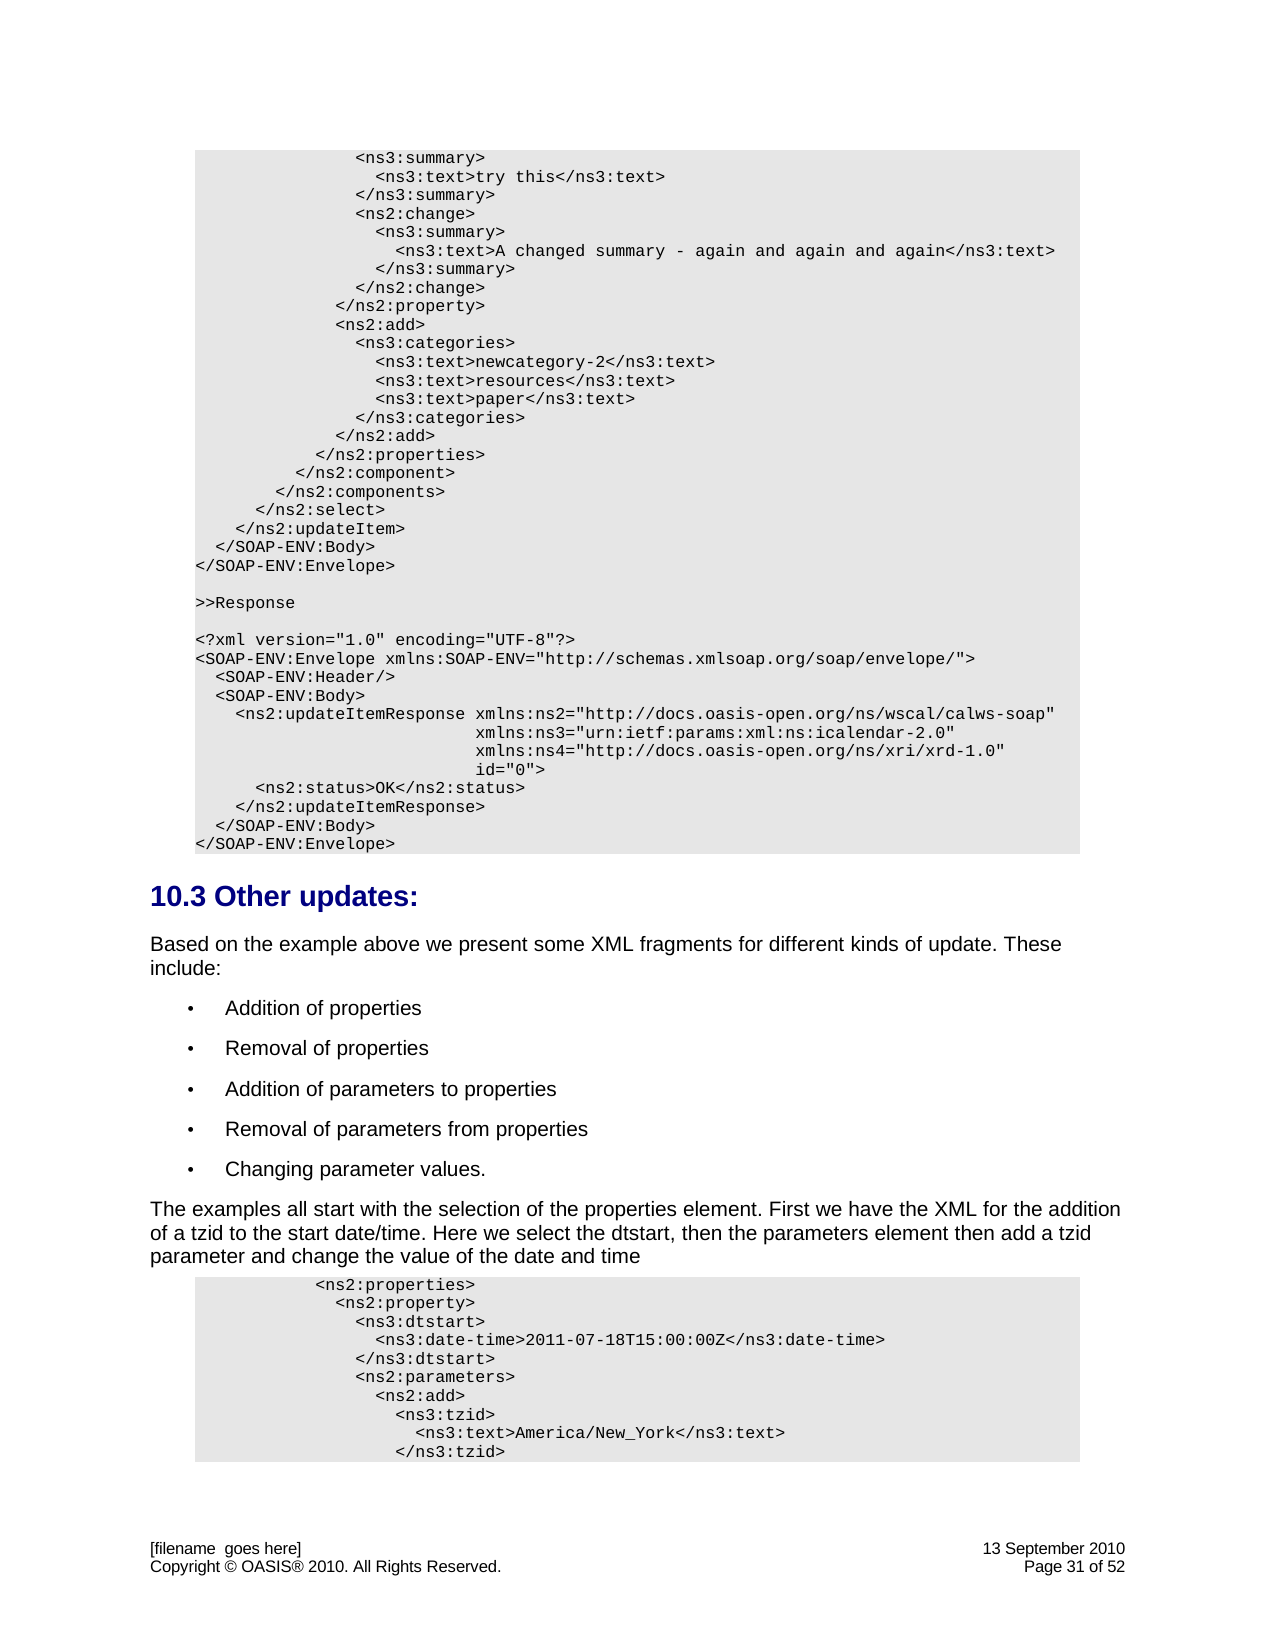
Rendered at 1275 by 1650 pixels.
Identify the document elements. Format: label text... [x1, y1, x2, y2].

text <ns3:categories> [195, 335, 1080, 354]
text </ns2:add> [195, 428, 1080, 447]
text <ns3:text>newcategory-2</ns3:text> [195, 354, 1080, 372]
text <ns3:text>America/New_York</ns3:text> [195, 1425, 1080, 1443]
text </ns3:summary> [195, 187, 1080, 206]
text <SOAP-ENV:Header/> [195, 669, 1080, 688]
list Addition of parameters to properties [187, 1077, 1125, 1101]
text </ns2:select> [195, 502, 1080, 521]
text >>Response [195, 595, 1080, 613]
text </ns2:components> [195, 484, 1080, 502]
text <SOAP-ENV:Envelope xmlns:SOAP-ENV="http://schemas.xmlsoap.org/soap/envelope/"> [195, 651, 1080, 669]
list Changing parameter values. [187, 1157, 1125, 1181]
text <ns2:add> [195, 1388, 1080, 1406]
text <ns2:parameters> [195, 1369, 1080, 1388]
text </ns3:dtstart> [195, 1351, 1080, 1369]
text </ns3:summary> [195, 261, 1080, 280]
text </ns2:properties> [195, 447, 1080, 465]
text <ns3:dtstart> [195, 1314, 1080, 1332]
text <ns3:text>resources</ns3:text> [195, 372, 1080, 391]
text </SOAP-ENV:Envelope> [195, 558, 1080, 576]
text xmlns:ns3="urn:ietf:params:xml:ns:icalendar-2.0" [195, 725, 1080, 743]
text <ns3:date-time>2011-07-18T15:00:00Z</ns3:date-time> [195, 1332, 1080, 1351]
subtitle Other updates: [150, 879, 1125, 912]
text Based on the example above we present some XML fragments for different kinds of update. These include: [150, 933, 1125, 980]
text <ns3:text>A changed summary - again and again and again</ns3:text> [195, 243, 1080, 261]
text <ns3:text>try this</ns3:text> [195, 168, 1080, 187]
text </SOAP-ENV:Envelope> [195, 836, 1080, 854]
text xmlns:ns4="http://docs.oasis-open.org/ns/xri/xrd-1.0" [195, 743, 1080, 762]
text </ns2:property> [195, 298, 1080, 317]
text <ns3:text>paper</ns3:text> [195, 391, 1080, 409]
text </SOAP-ENV:Body> [195, 539, 1080, 558]
list Removal of parameters from properties [187, 1117, 1125, 1141]
text <ns2:add> [195, 317, 1080, 335]
text <SOAP-ENV:Body> [195, 688, 1080, 706]
text </ns2:updateItem> [195, 521, 1080, 539]
text <ns3:summary> [195, 150, 1080, 168]
text <ns2:change> [195, 206, 1080, 224]
text </ns2:component> [195, 465, 1080, 484]
text <ns2:properties> [195, 1277, 1080, 1295]
text <ns2:property> [195, 1295, 1080, 1314]
text </ns3:tzid> [195, 1443, 1080, 1462]
text <ns2:updateItemResponse xmlns:ns2="http://docs.oasis-open.org/ns/wscal/calws-soap" [195, 706, 1080, 725]
text <?xml version="1.0" encoding="UTF-8"?> [195, 632, 1080, 651]
text <ns3:summary> [195, 224, 1080, 243]
list Removal of properties [187, 1037, 1125, 1060]
text <ns3:tzid> [195, 1406, 1080, 1425]
text </ns2:change> [195, 280, 1080, 298]
text </SOAP-ENV:Body> [195, 817, 1080, 836]
text </ns2:updateItemResponse> [195, 799, 1080, 817]
list Addition of properties [187, 997, 1125, 1020]
text <ns2:status>OK</ns2:status> [195, 780, 1080, 799]
text id="0"> [195, 762, 1080, 780]
text </ns3:categories> [195, 409, 1080, 428]
text The examples all start with the selection of the properties element. First we have the XML for the addition of a tzid to the start date/time. Here we select the dtstart, then the parameters element then add a tzid parameter and change the value of the date and time [150, 1198, 1125, 1268]
